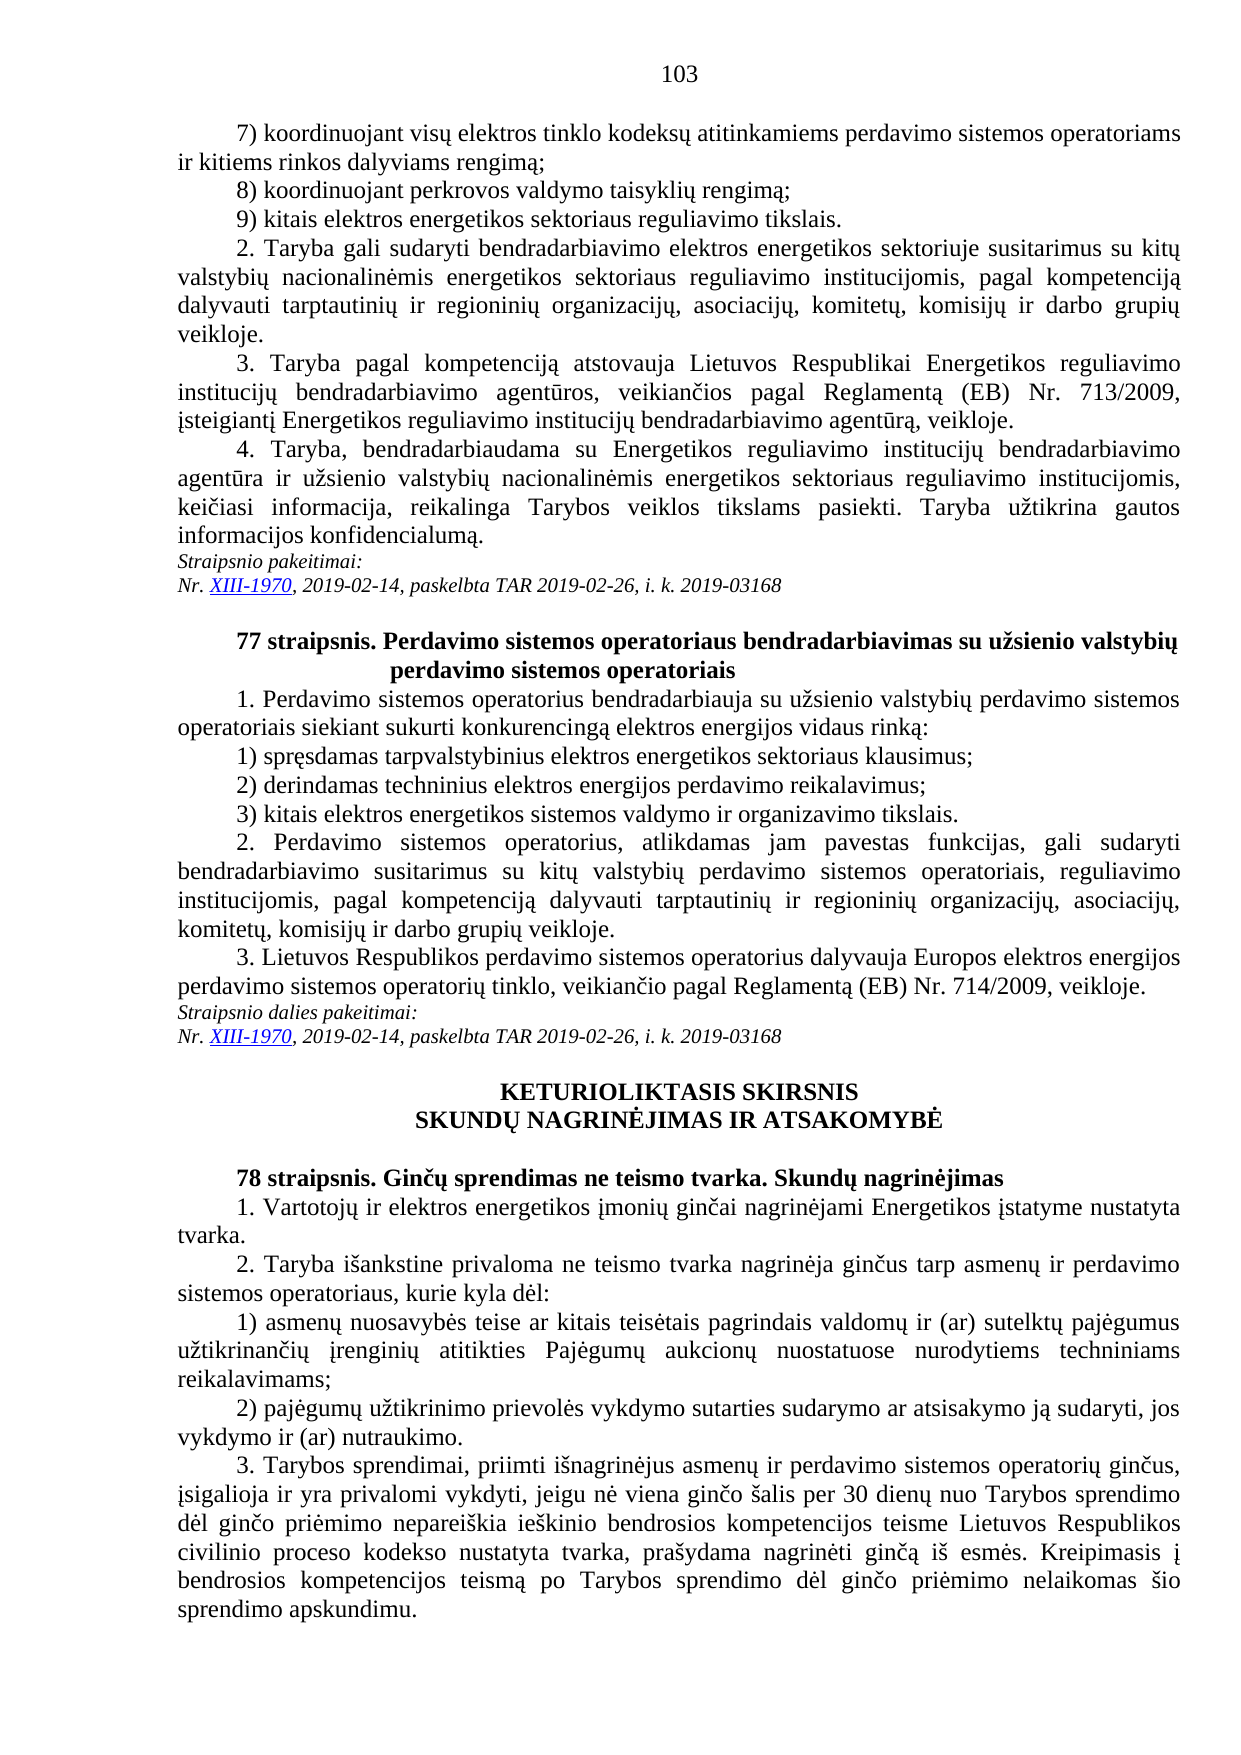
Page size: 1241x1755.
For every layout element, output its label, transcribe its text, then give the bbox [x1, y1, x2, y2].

text 78 straipsnis. Ginčų sprendimas ne teismo tvarka. Skundų nagrinėjimas [177, 1163, 1181, 1192]
text 3. Tarybos sprendimai, priimti išnagrinėjus asmenų ir perdavimo sistemos operatorių ginčus, įsigalioja ir yra privalomi vykdyti, jeigu nė viena ginčo šalis per 30 dienų nuo Tarybos sprendimo dėl ginčo priėmimo nepareiškia ieškinio bendrosios kompetencijos teisme Lietuvos Respublikos civilinio proceso kodekso nustatyta tvarka, prašydama nagrinėti ginčą iš esmės. Kreipimasis į bendrosios kompetencijos teismą po Tarybos sprendimo dėl ginčo priėmimo nelaikomas šio sprendimo apskundimu. [177, 1451, 1181, 1623]
text 1) asmenų nuosavybės teise ar kitais teisėtais pagrindais valdomų ir (ar) sutelktų pajėgumus užtikrinančių įrenginių atitikties Pajėgumų aukcionų nuostatuose nurodytiems techniniams reikalavimams; [177, 1307, 1181, 1393]
text Nr. XIII-1970, 2019-02-14, paskelbta TAR 2019-02-26, i. k. 2019-03168 [177, 1024, 1181, 1048]
text 1) spręsdamas tarpvalstybinius elektros energetikos sektoriaus klausimus; [177, 741, 1181, 770]
text Straipsnio dalies pakeitimai: [177, 1000, 1181, 1024]
text 8) koordinuojant perkrovos valdymo taisyklių rengimą; [177, 176, 1181, 204]
text 1. Vartotojų ir elektros energetikos įmonių ginčai nagrinėjami Energetikos įstatyme nustatyta tvarka. [177, 1192, 1181, 1249]
text 2. Perdavimo sistemos operatorius, atlikdamas jam pavestas funkcijas, gali sudaryti bendradarbiavimo susitarimus su kitų valstybių perdavimo sistemos operatoriais, reguliavimo institucijomis, pagal kompetenciją dalyvauti tarptautinių ir regioninių organizacijų, asociacijų, komitetų, komisijų ir darbo grupių veikloje. [177, 827, 1181, 942]
text 77 straipsnis. Perdavimo sistemos operatoriaus bendradarbiavimas su užsienio valstybių perdavimo sistemos operatoriais [236, 626, 1181, 684]
text 3. Lietuvos Respublikos perdavimo sistemos operatorius dalyvauja Europos elektros energijos perdavimo sistemos operatorių tinklo, veikiančio pagal Reglamentą (EB) Nr. 714/2009, veikloje. [177, 942, 1181, 1000]
text 7) koordinuojant visų elektros tinklo kodeksų atitinkamiems perdavimo sistemos operatoriams ir kitiems rinkos dalyviams rengimą; [177, 118, 1181, 176]
text KETURIOLIKTASIS SKIRSNIS [177, 1077, 1181, 1106]
text 2) derindamas techninius elektros energijos perdavimo reikalavimus; [177, 770, 1181, 799]
text 2. Taryba išankstine privaloma ne teismo tvarka nagrinėja ginčus tarp asmenų ir perdavimo sistemos operatoriaus, kurie kyla dėl: [177, 1249, 1181, 1307]
text 3) kitais elektros energetikos sistemos valdymo ir organizavimo tikslais. [177, 799, 1181, 827]
text SKUNDŲ NAGRINĖJIMAS IR ATSAKOMYBĖ [177, 1106, 1181, 1134]
text 9) kitais elektros energetikos sektoriaus reguliavimo tikslais. [177, 204, 1181, 233]
text 4. Taryba, bendradarbiaudama su Energetikos reguliavimo institucijų bendradarbiavimo agentūra ir užsienio valstybių nacionalinėmis energetikos sektoriaus reguliavimo institucijomis, keičiasi informacija, reikalinga Tarybos veiklos tikslams pasiekti. Taryba užtikrina gautos informacijos konfidencialumą. [177, 434, 1181, 549]
text Nr. XIII-1970, 2019-02-14, paskelbta TAR 2019-02-26, i. k. 2019-03168 [177, 573, 1181, 597]
text 2) pajėgumų užtikrinimo prievolės vykdymo sutarties sudarymo ar atsisakymo ją sudaryti, jos vykdymo ir (ar) nutraukimo. [177, 1393, 1181, 1451]
text 3. Taryba pagal kompetenciją atstovauja Lietuvos Respublikai Energetikos reguliavimo institucijų bendradarbiavimo agentūros, veikiančios pagal Reglamentą (EB) Nr. 713/2009, įsteigiantį Energetikos reguliavimo institucijų bendradarbiavimo agentūrą, veikloje. [177, 348, 1181, 434]
text Straipsnio pakeitimai: [177, 549, 1181, 573]
text 1. Perdavimo sistemos operatorius bendradarbiauja su užsienio valstybių perdavimo sistemos operatoriais siekiant sukurti konkurencingą elektros energijos vidaus rinką: [177, 684, 1181, 741]
text 2. Taryba gali sudaryti bendradarbiavimo elektros energetikos sektoriuje susitarimus su kitų valstybių nacionalinėmis energetikos sektoriaus reguliavimo institucijomis, pagal kompetenciją dalyvauti tarptautinių ir regioninių organizacijų, asociacijų, komitetų, komisijų ir darbo grupių veikloje. [177, 233, 1181, 348]
